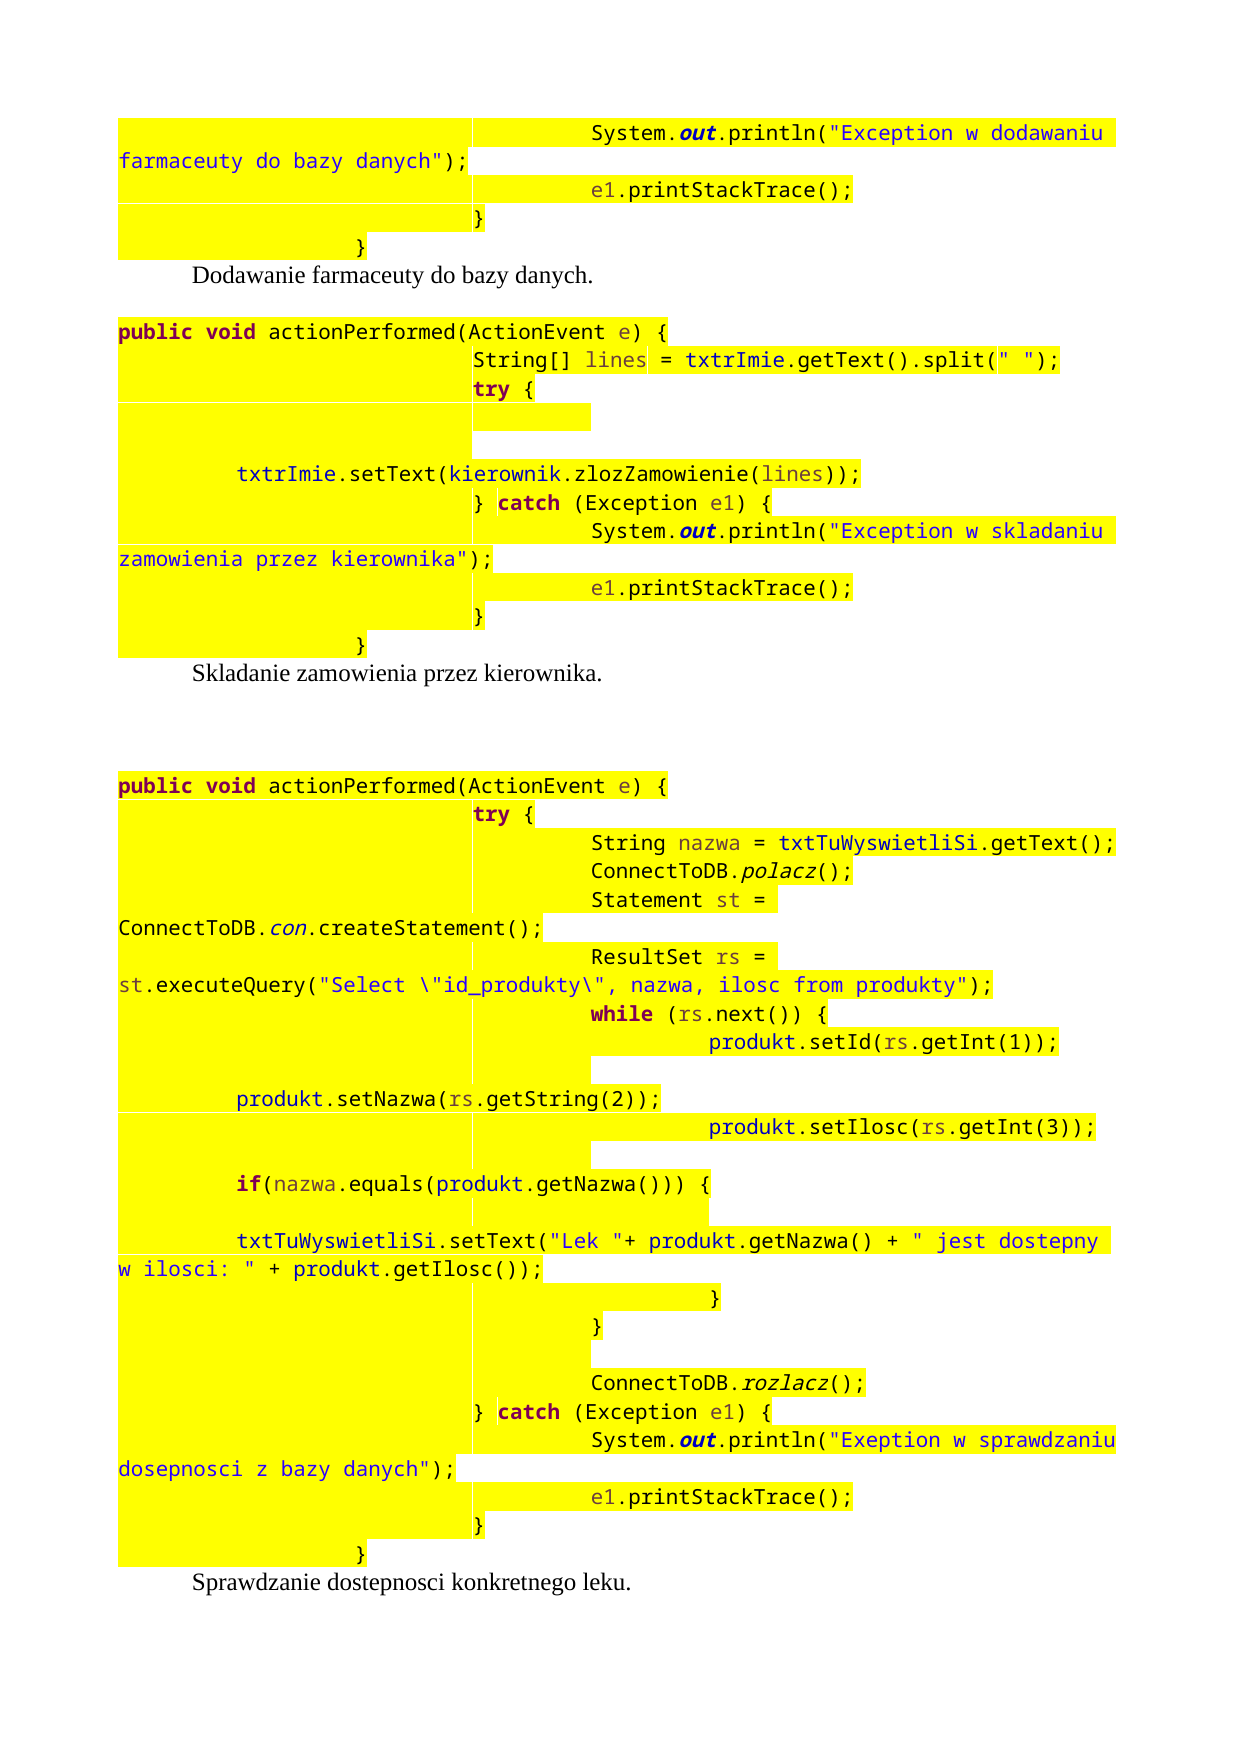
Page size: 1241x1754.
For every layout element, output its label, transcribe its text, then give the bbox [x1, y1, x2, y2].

text String nazwa = txtTuWyswietliSi.getText(); [118, 828, 1122, 856]
text System.out.println("Exception w dodawaniu farmaceuty do bazy danych"); [118, 118, 1122, 175]
text public void actionPerformed(ActionEvent e) { [118, 771, 1122, 799]
text System.out.println("Exeption w sprawdzaniu dosepnosci z bazy danych"); [118, 1425, 1122, 1482]
text } [118, 232, 1122, 260]
text } catch (Exception e1) { [118, 488, 1122, 516]
text } [118, 1539, 1122, 1567]
text Dodawanie farmaceuty do bazy danych. [118, 260, 1122, 289]
text } catch (Exception e1) { [118, 1397, 1122, 1425]
text e1.printStackTrace(); [118, 573, 1122, 601]
text } [118, 630, 1122, 658]
text e1.printStackTrace(); [118, 175, 1122, 203]
text } [118, 601, 1122, 630]
text ConnectToDB.polacz(); [118, 856, 1122, 885]
text Sprawdzanie dostepnosci konkretnego leku. [118, 1567, 1122, 1596]
text String[] lines = txtrImie.getText().split(" "); [118, 346, 1122, 374]
text } [118, 1311, 1122, 1340]
text while (rs.next()) { [118, 999, 1122, 1027]
text System.out.println("Exception w skladaniu zamowienia przez kierownika"); [118, 516, 1122, 573]
text Skladanie zamowienia przez kierownika. [118, 658, 1122, 687]
text } [118, 1283, 1122, 1311]
text public void actionPerformed(ActionEvent e) { [118, 317, 1122, 346]
text txtTuWyswietliSi.setText("Lek "+ produkt.getNazwa() + " jest dostepny w ilosci: " + produkt.getIlosc()); [118, 1198, 1122, 1283]
text e1.printStackTrace(); [118, 1482, 1122, 1511]
text try { [118, 799, 1122, 828]
text ResultSet rs = st.executeQuery("Select \"id_produkty\", nazwa, ilosc from produkty"); [118, 942, 1122, 999]
text Statement st = ConnectToDB.con.createStatement(); [118, 885, 1122, 942]
text ConnectToDB.rozlacz(); [118, 1368, 1122, 1397]
text txtrImie.setText(kierownik.zlozZamowienie(lines)); [118, 431, 1122, 488]
text } [118, 203, 1122, 232]
text produkt.setNazwa(rs.getString(2)); [118, 1056, 1122, 1112]
text if(nazwa.equals(produkt.getNazwa())) { [118, 1141, 1122, 1198]
text produkt.setIlosc(rs.getInt(3)); [118, 1112, 1122, 1141]
text } [118, 1511, 1122, 1539]
text produkt.setId(rs.getInt(1)); [118, 1027, 1122, 1056]
text try { [118, 374, 1122, 402]
